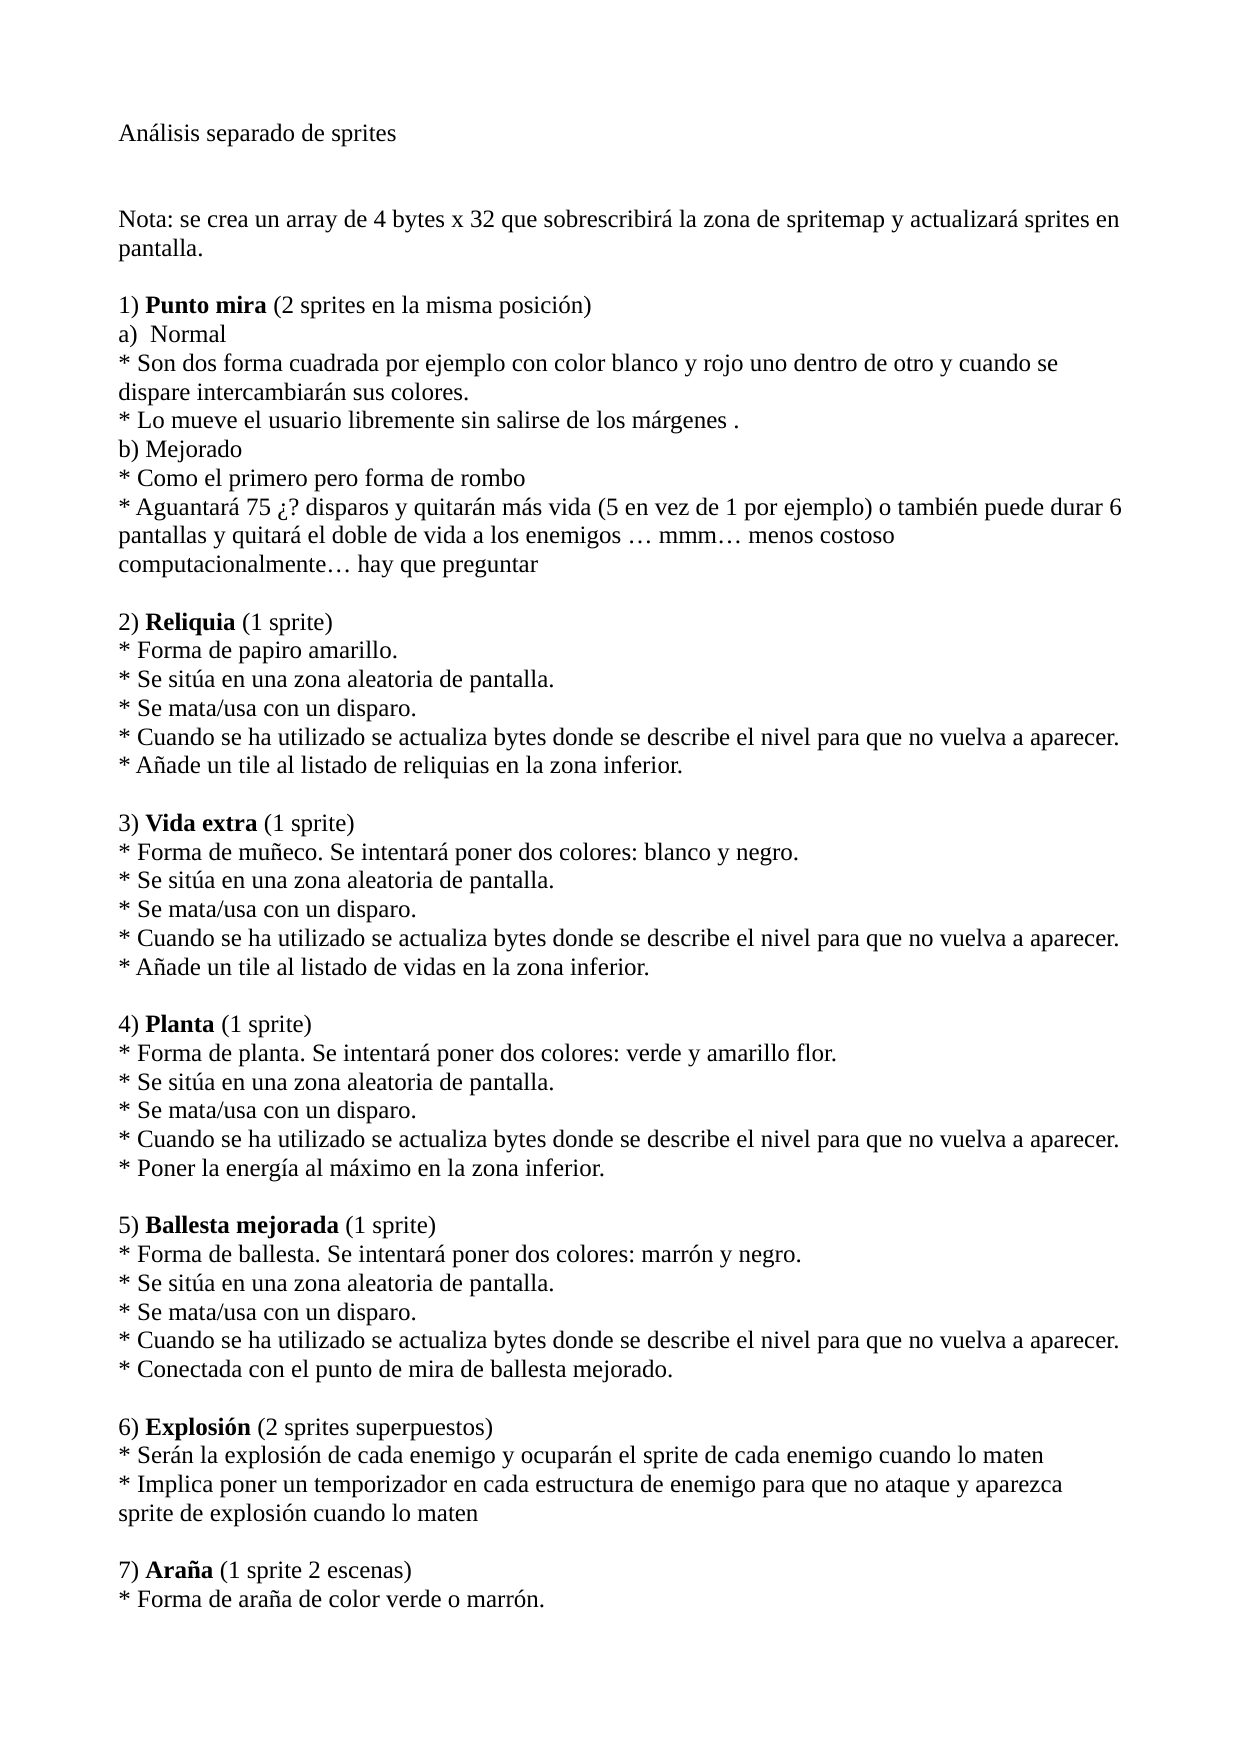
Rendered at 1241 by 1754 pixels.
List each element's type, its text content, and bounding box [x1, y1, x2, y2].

text * Como el primero pero forma de rombo [118, 463, 1122, 492]
text 3) Vida extra (1 sprite) [118, 808, 1122, 837]
text * Cuando se ha utilizado se actualiza bytes donde se describe el nivel para que no vuelva a aparecer. [118, 1326, 1122, 1354]
text * Forma de muñeco. Se intentará poner dos colores: blanco y negro. [118, 837, 1122, 866]
text Análisis separado de sprites [118, 118, 1122, 147]
text 1) Punto mira (2 sprites en la misma posición) [118, 291, 1122, 319]
text 5) Ballesta mejorada (1 sprite) [118, 1211, 1122, 1239]
text * Conectada con el punto de mira de ballesta mejorado. [118, 1354, 1122, 1383]
text * Forma de planta. Se intentará poner dos colores: verde y amarillo flor. [118, 1038, 1122, 1067]
text * Cuando se ha utilizado se actualiza bytes donde se describe el nivel para que no vuelva a aparecer. [118, 722, 1122, 751]
text * Forma de papiro amarillo. [118, 636, 1122, 664]
text Nota: se crea un array de 4 bytes x 32 que sobrescribirá la zona de spritemap y actualizará sprites en pantalla. [118, 204, 1122, 262]
text * Se mata/usa con un disparo. [118, 693, 1122, 722]
text * Se sitúa en una zona aleatoria de pantalla. [118, 664, 1122, 693]
text b) Mejorado [118, 434, 1122, 463]
text * Se mata/usa con un disparo. [118, 894, 1122, 923]
text * Forma de araña de color verde o marrón. [118, 1584, 1122, 1613]
text 4) Planta (1 sprite) [118, 1009, 1122, 1038]
text * Aguantará 75 ¿? disparos y quitarán más vida (5 en vez de 1 por ejemplo) o también puede durar 6 pantallas y quitará el doble de vida a los enemigos … mmm… menos costoso computacionalmente… hay que preguntar [118, 492, 1122, 578]
text * Añade un tile al listado de vidas en la zona inferior. [118, 952, 1122, 981]
text * Se sitúa en una zona aleatoria de pantalla. [118, 1268, 1122, 1297]
text * Implica poner un temporizador en cada estructura de enemigo para que no ataque y aparezca sprite de explosión cuando lo maten [118, 1469, 1122, 1527]
text * Se mata/usa con un disparo. [118, 1096, 1122, 1124]
text * Poner la energía al máximo en la zona inferior. [118, 1153, 1122, 1182]
text * Forma de ballesta. Se intentará poner dos colores: marrón y negro. [118, 1239, 1122, 1268]
text * Se mata/usa con un disparo. [118, 1297, 1122, 1326]
text * Se sitúa en una zona aleatoria de pantalla. [118, 1067, 1122, 1096]
text * Lo mueve el usuario libremente sin salirse de los márgenes . [118, 406, 1122, 434]
text 2) Reliquia (1 sprite) [118, 607, 1122, 636]
text 6) Explosión (2 sprites superpuestos) [118, 1412, 1122, 1441]
text 7) Araña (1 sprite 2 escenas) [118, 1556, 1122, 1584]
text * Cuando se ha utilizado se actualiza bytes donde se describe el nivel para que no vuelva a aparecer. [118, 923, 1122, 952]
text * Cuando se ha utilizado se actualiza bytes donde se describe el nivel para que no vuelva a aparecer. [118, 1124, 1122, 1153]
text a) Normal [118, 319, 1122, 348]
text * Añade un tile al listado de reliquias en la zona inferior. [118, 751, 1122, 779]
text * Se sitúa en una zona aleatoria de pantalla. [118, 866, 1122, 894]
text * Son dos forma cuadrada por ejemplo con color blanco y rojo uno dentro de otro y cuando se dispare intercambiarán sus colores. [118, 348, 1122, 406]
text * Serán la explosión de cada enemigo y ocuparán el sprite de cada enemigo cuando lo maten [118, 1441, 1122, 1469]
